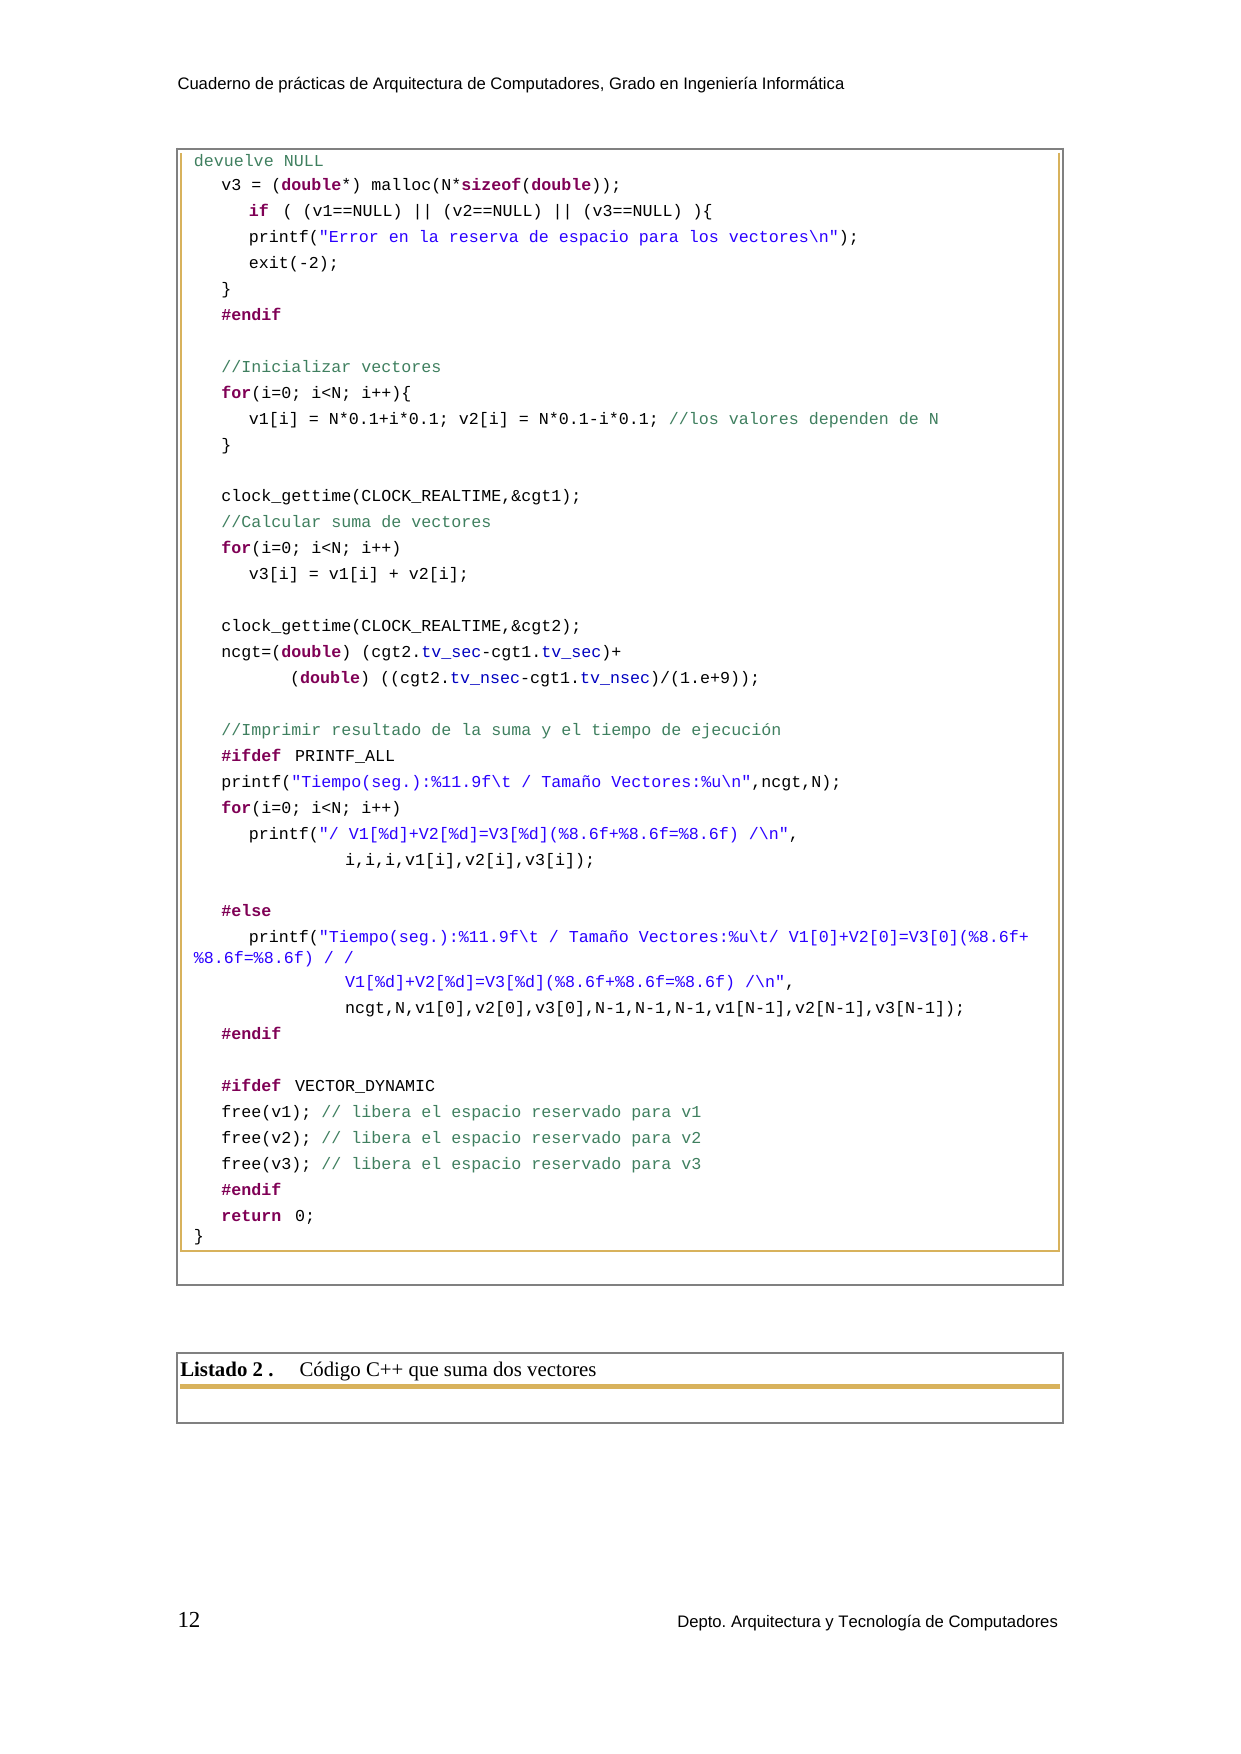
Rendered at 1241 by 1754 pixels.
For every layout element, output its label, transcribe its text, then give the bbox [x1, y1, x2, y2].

table_header Listado 2 . Código C++ que suma dos vectores [178, 1354, 1062, 1422]
table_cell devuelve NULL v3 = (double*) malloc(N*sizeof(double)); if ( (v1==NULL) || (v2==NULL) || (v3==NULL) ){ printf("Error en la reserva de espacio para los vectores\n"); exit(-2); } #endif //Inicializar vectores for(i=0; i<N; i++){ v1[i] = N*0.1+i*0.1; v2[i] = N*0.1-i*0.1; //los valores dependen de N } clock_gettime(CLOCK_REALTIME,&cgt1); //Calcular suma de vectores for(i=0; i<N; i++) v3[i] = v1[i] + v2[i]; clock_gettime(CLOCK_REALTIME,&cgt2); ncgt=(double) (cgt2.tv_sec-cgt1.tv_sec)+ (double) ((cgt2.tv_nsec-cgt1.tv_nsec)/(1.e+9)); //Imprimir resultado de la suma y el tiempo de ejecución #ifdef PRINTF_ALL printf("Tiempo(seg.):%11.9f\t / Tamaño Vectores:%u\n",ncgt,N); for(i=0; i<N; i++) printf("/ V1[%d]+V2[%d]=V3[%d](%8.6f+%8.6f=%8.6f) /\n", i,i,i,v1[i],v2[i],v3[i]); #else printf("Tiempo(seg.):%11.9f\t / Tamaño Vectores:%u\t/ V1[0]+V2[0]=V3[0](%8.6f+%8.6f=%8.6f) / / V1[%d]+V2[%d]=V3[%d](%8.6f+%8.6f=%8.6f) /\n", ncgt,N,v1[0],v2[0],v3[0],N-1,N-1,N-1,v1[N-1],v2[N-1],v3[N-1]); #endif #ifdef VECTOR_DYNAMIC free(v1); // libera el espacio reservado para v1 free(v2); // libera el espacio reservado para v2 free(v3); // libera el espacio reservado para v3 #endif return 0; } [178, 150, 1062, 1284]
